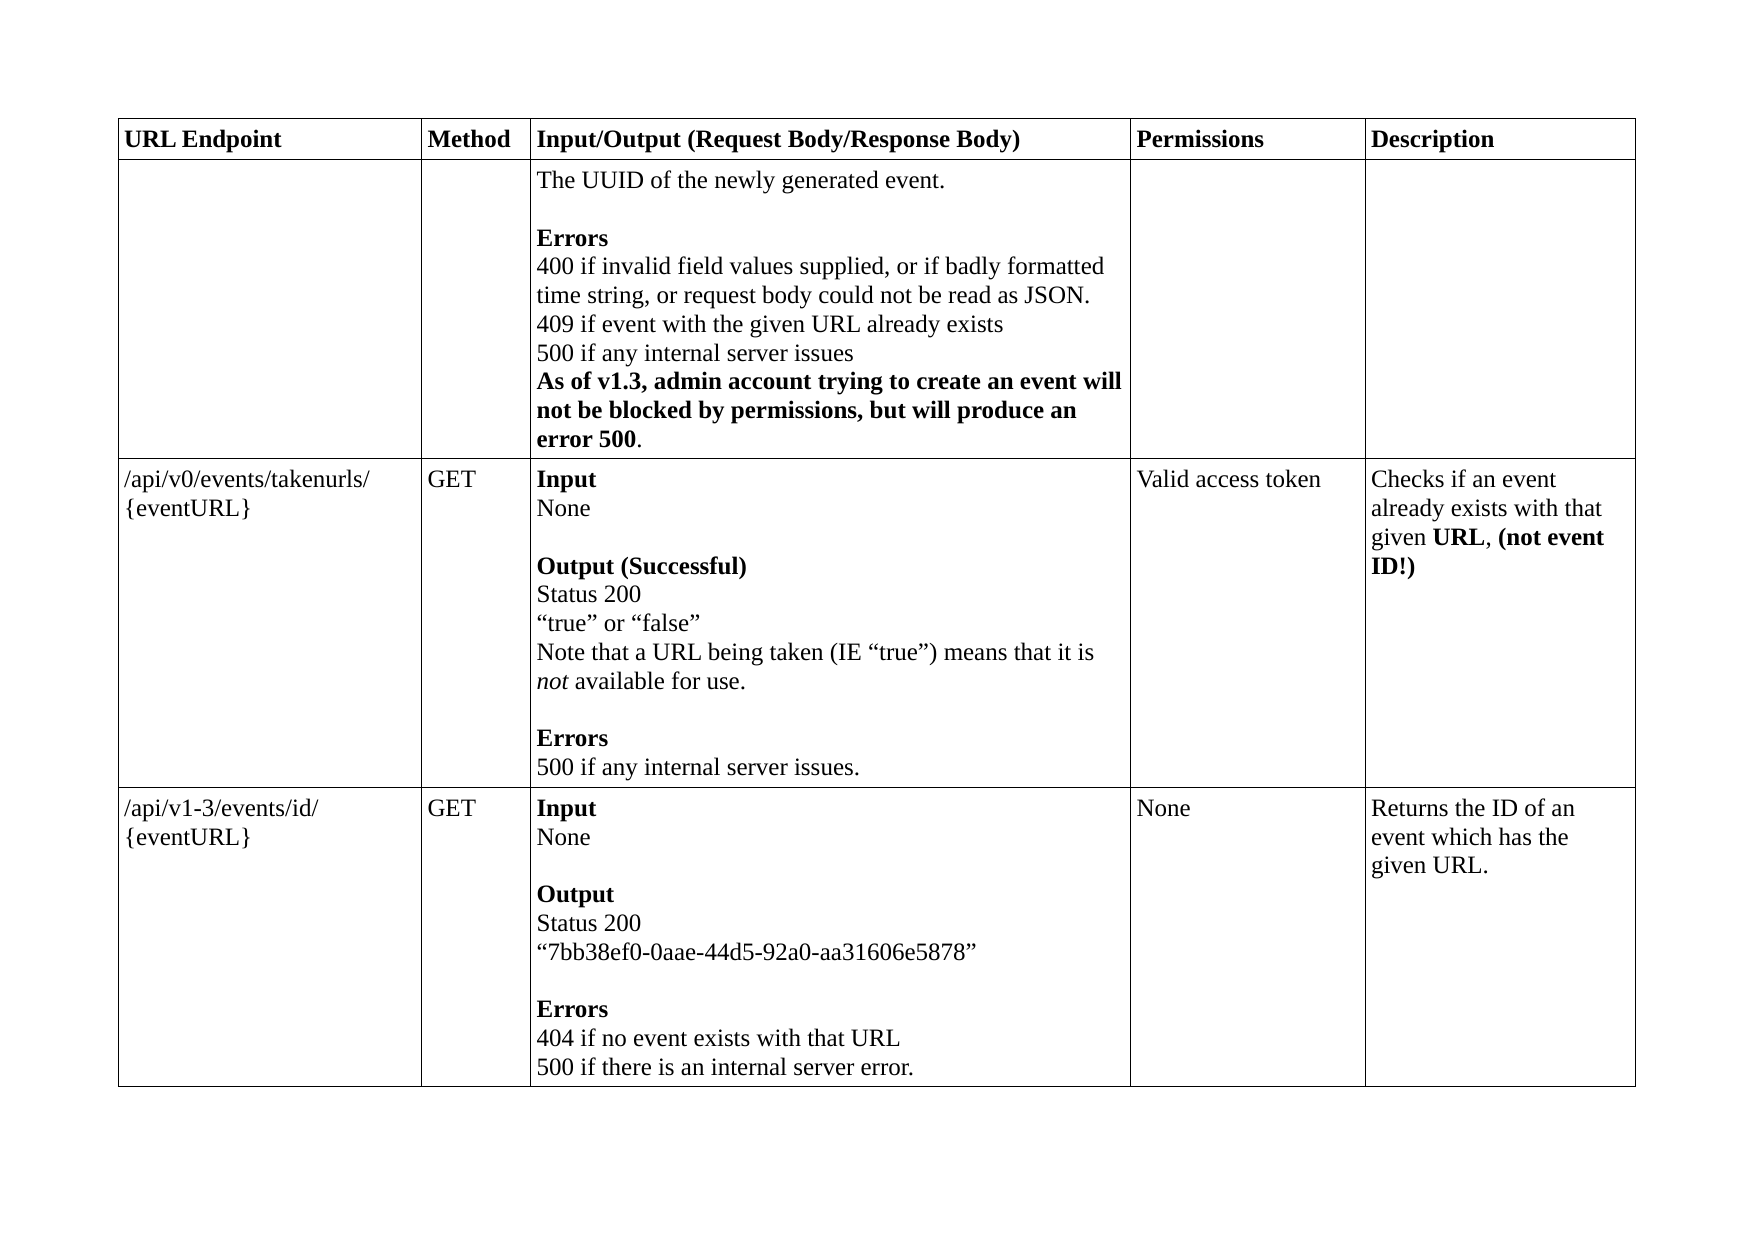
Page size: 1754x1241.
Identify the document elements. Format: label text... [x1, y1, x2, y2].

table_header Permissions [1131, 119, 1365, 159]
table_cell Returns the ID of an event which has the given URL. [1366, 788, 1635, 1086]
table_cell None [1131, 788, 1365, 1086]
table_cell [1366, 160, 1635, 458]
table_header Description [1366, 119, 1635, 159]
table_cell /api/v1-3/events/id/{eventURL} [119, 788, 421, 1086]
table_cell [422, 160, 530, 458]
table_cell Valid access token [1131, 459, 1365, 787]
table_cell [119, 160, 421, 458]
table_cell [1131, 160, 1365, 458]
table_header Input/Output (Request Body/Response Body) [531, 119, 1130, 159]
table_cell GET [422, 788, 530, 1086]
table_cell The UUID of the newly generated event. Errors 400 if invalid field values supplied, or if badly formatted time string, or request body could not be read as JSON. 409 if event with the given URL already exists 500 if any internal server issues As of v1.3, admin account trying to create an event will not be blocked by permissions, but will produce an error 500. [531, 160, 1130, 458]
table_cell Input None Output (Successful) Status 200 “true” or “false” Note that a URL being taken (IE “true”) means that it is not available for use. Errors 500 if any internal server issues. [531, 459, 1130, 787]
table_cell GET [422, 459, 530, 787]
table_header Method [422, 119, 530, 159]
table_cell Input None Output Status 200 “7bb38ef0-0aae-44d5-92a0-aa31606e5878” Errors 404 if no event exists with that URL 500 if there is an internal server error. [531, 788, 1130, 1086]
table_cell Checks if an event already exists with that given URL, (not event ID!) [1366, 459, 1635, 787]
table_header URL Endpoint [119, 119, 421, 159]
table_cell /api/v0/events/takenurls/{eventURL} [119, 459, 421, 787]
